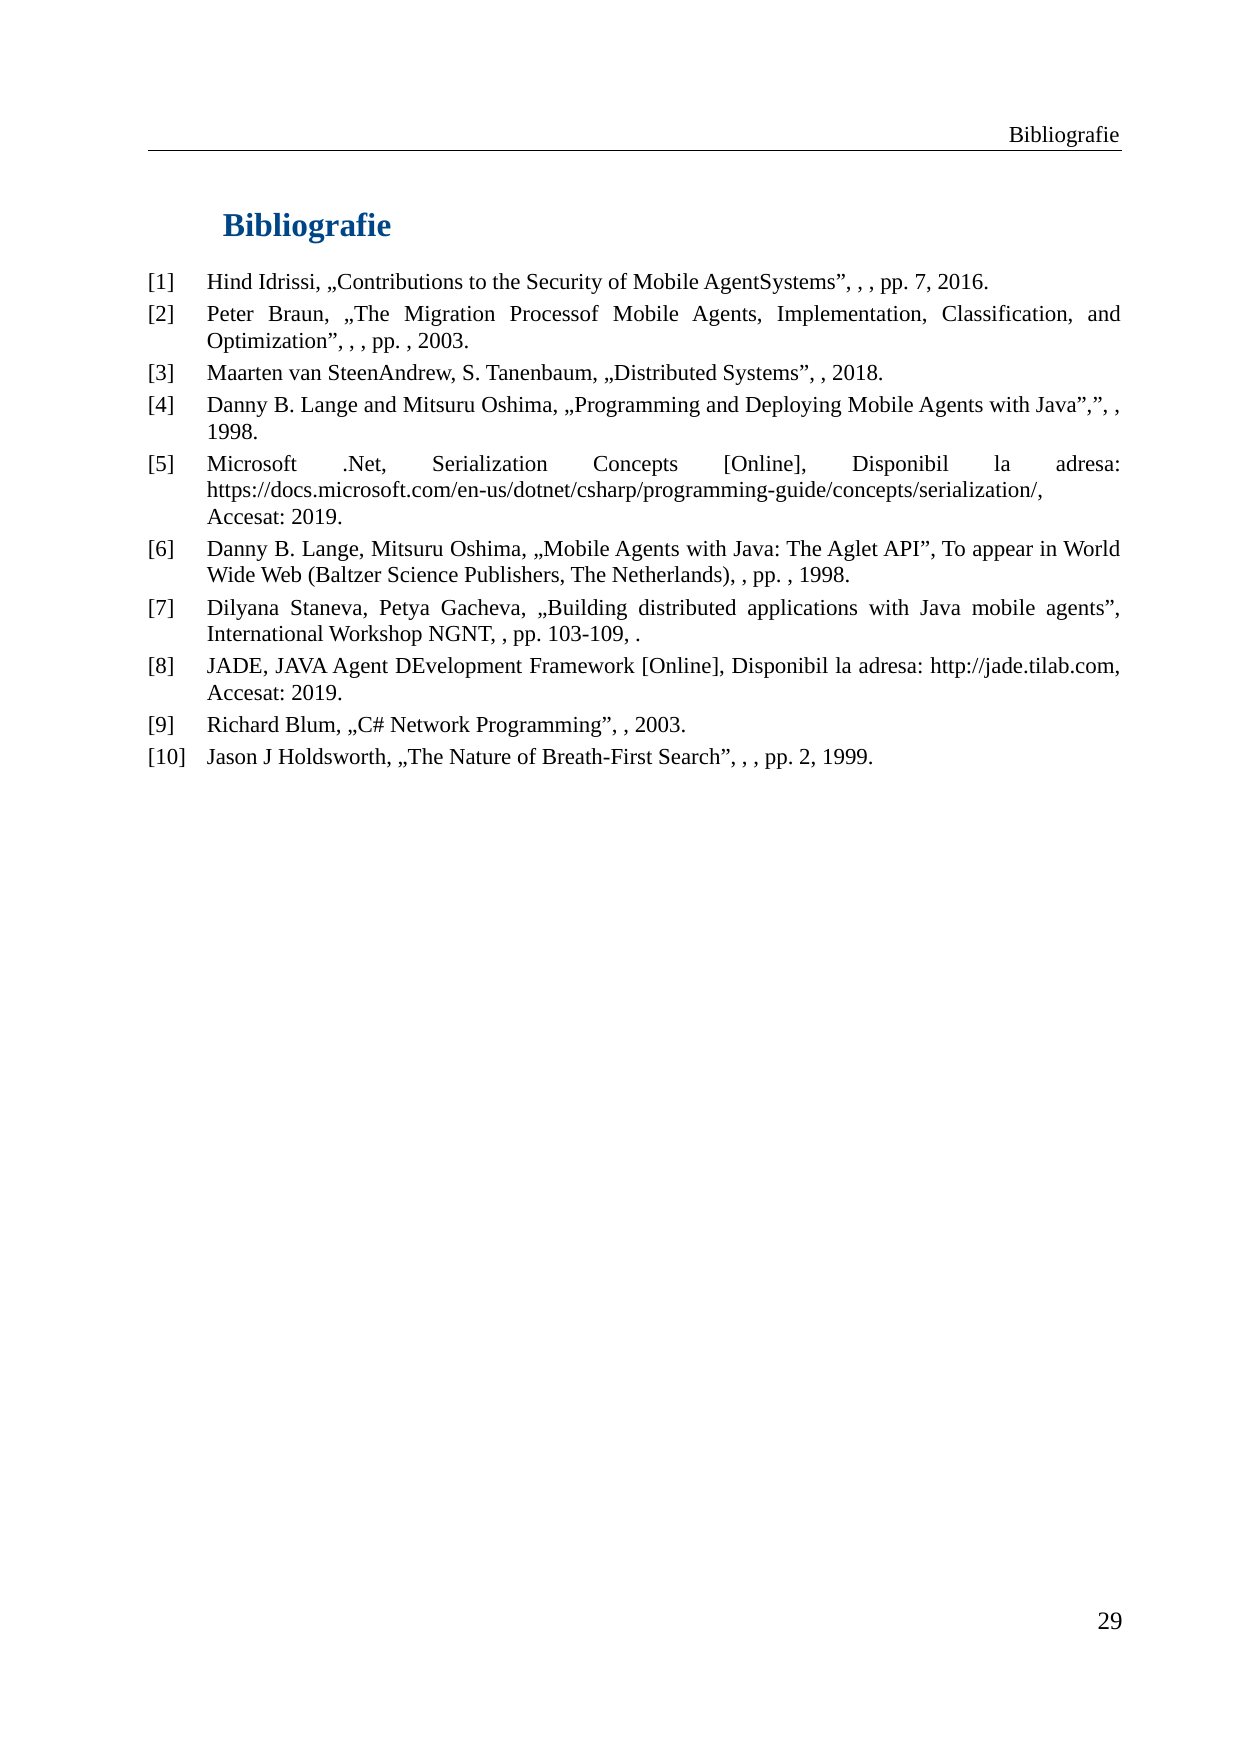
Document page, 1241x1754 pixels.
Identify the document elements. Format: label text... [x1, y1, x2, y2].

text [2] Peter Braun, „The Migration Processof Mobile Agents, Implementation, Classification, and Optimization”, , , pp. , 2003. [148, 300, 1122, 353]
text [8] JADE, JAVA Agent DEvelopment Framework [Online], Disponibil la adresa: http://jade.tilab.com, Accesat: 2019. [148, 652, 1122, 705]
text [7] Dilyana Staneva, Petya Gacheva, „Building distributed applications with Java mobile agents”, International Workshop NGNT, , pp. 103-109, . [148, 594, 1122, 646]
text [10] Jason J Holdsworth, „The Nature of Breath-First Search”, , , pp. 2, 1999. [148, 743, 1122, 769]
text [6] Danny B. Lange, Mitsuru Oshima, „Mobile Agents with Java: The Aglet API”, To appear in World Wide Web (Baltzer Science Publishers, The Netherlands), , pp. , 1998. [148, 535, 1122, 588]
text [5] Microsoft .Net, Serialization Concepts [Online], Disponibil la adresa: https://docs.microsoft.com/en-us/dotnet/csharp/programming-guide/concepts/serialization/, Accesat: 2019. [148, 450, 1122, 529]
text [3] Maarten van SteenAndrew, S. Tanenbaum, „Distributed Systems”, , 2018. [148, 359, 1122, 385]
text [1] Hind Idrissi, „Contributions to the Security of Mobile AgentSystems”, , , pp. 7, 2016. [148, 268, 1122, 294]
text [9] Richard Blum, „C# Network Programming”, , 2003. [148, 711, 1122, 737]
subtitle Bibliografie [148, 205, 1122, 243]
text [4] Danny B. Lange and Mitsuru Oshima, „Programming and Deploying Mobile Agents with Java”,”, , 1998. [148, 391, 1122, 444]
